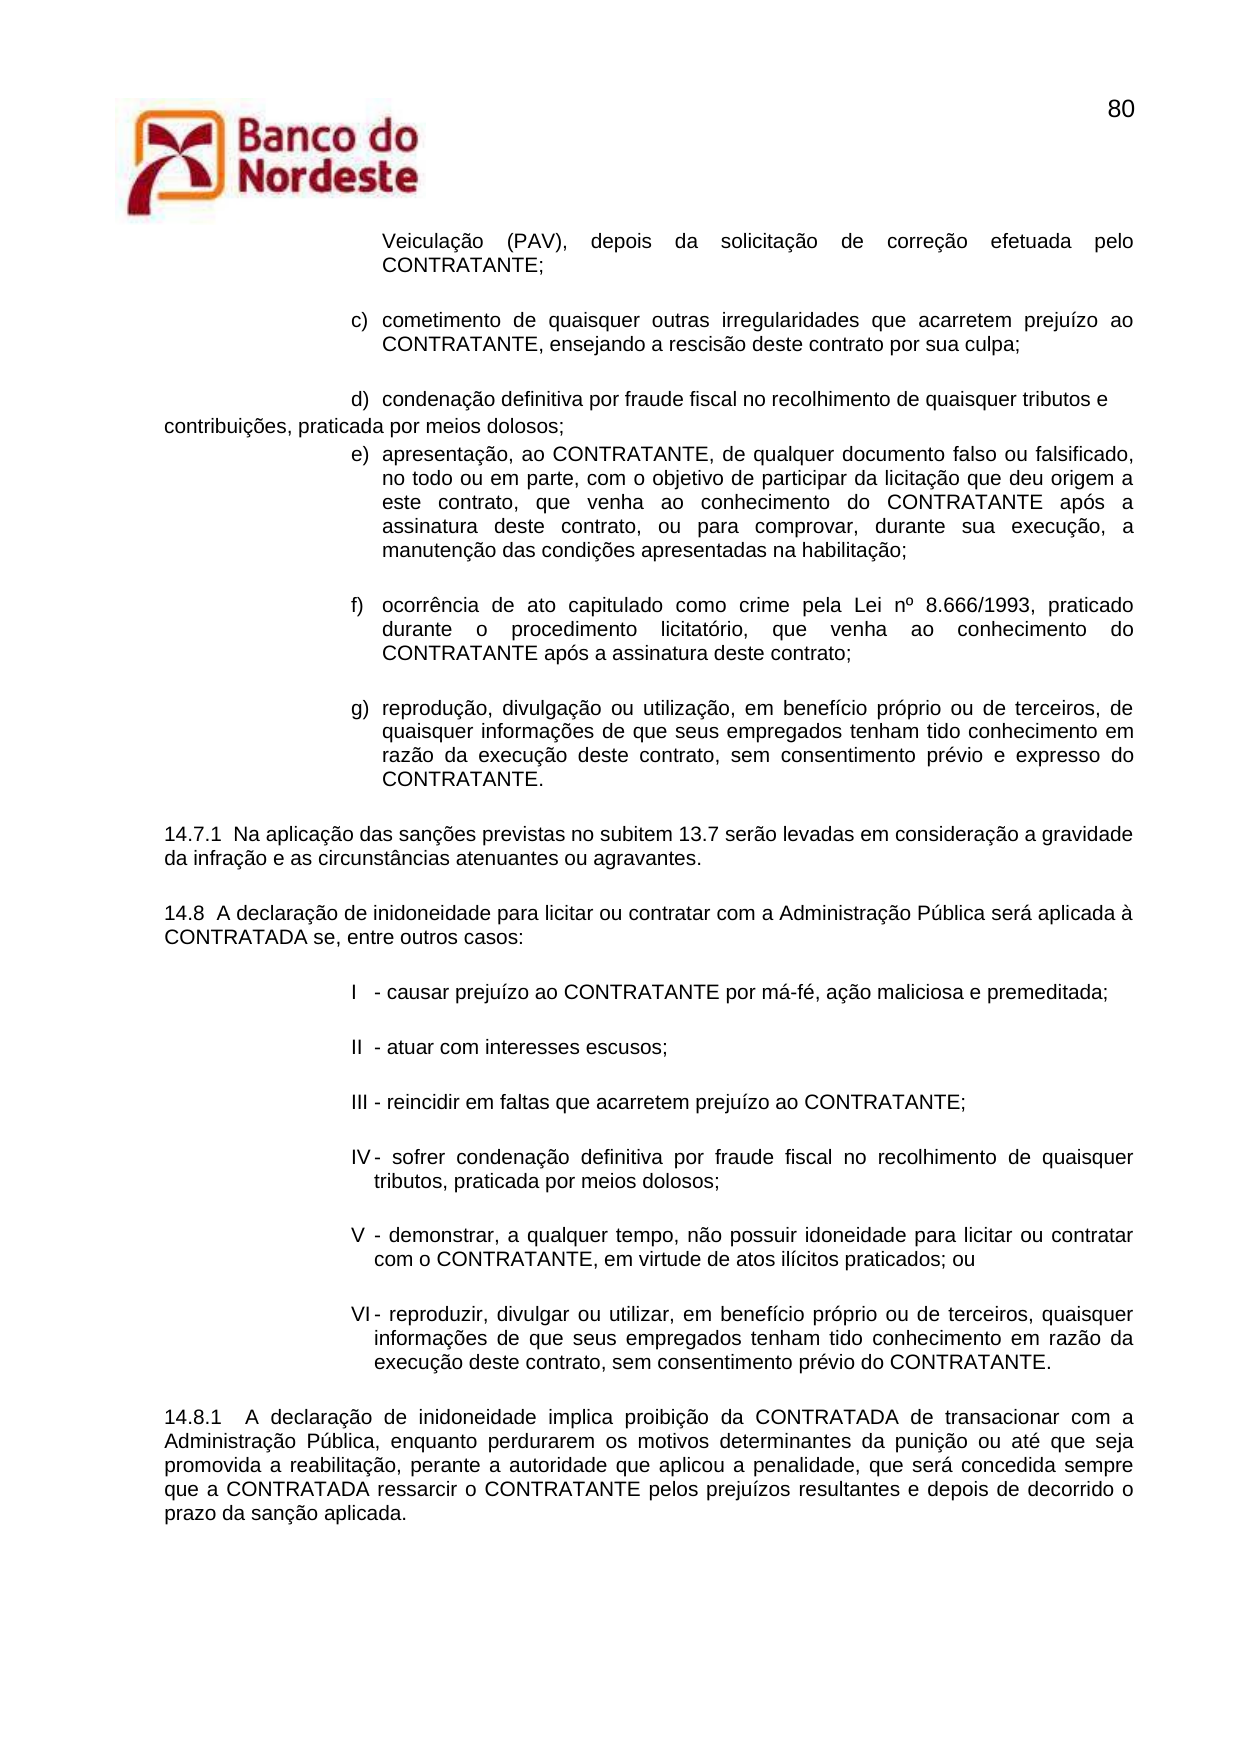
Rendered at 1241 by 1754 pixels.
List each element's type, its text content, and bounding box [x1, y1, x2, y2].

list reprodução, divulgação ou utilização, em benefício próprio ou de terceiros, de quaisquer informações de que seus empregados tenham tido conhecimento em razão da execução deste contrato, sem consentimento prévio e expresso do CONTRATANTE. [351, 695, 1135, 791]
list - reproduzir, divulgar ou utilizar, em benefício próprio ou de terceiros, quaisquer informações de que seus empregados tenham tido conhecimento em razão da execução deste contrato, sem consentimento prévio do CONTRATANTE. [351, 1302, 1135, 1374]
text contribuições, praticada por meios dolosos; [164, 414, 1135, 438]
text 14.8.1 A declaração de inidoneidade implica proibição da CONTRATADA de transacionar com a Administração Pública, enquanto perdurarem os motivos determinantes da punição ou até que seja promovida a reabilitação, perante a autoridade que aplicou a penalidade, que será concedida sempre que a CONTRATADA ressarcir o CONTRATANTE pelos prejuízos resultantes e depois de decorrido o prazo da sanção aplicada. [164, 1405, 1135, 1525]
list cometimento de quaisquer outras irregularidades que acarretem prejuízo ao CONTRATANTE, ensejando a rescisão deste contrato por sua culpa; [351, 308, 1135, 356]
text 14.7.1 Na aplicação das sanções previstas no subitem 13.7 serão levadas em consideração a gravidade da infração e as circunstâncias atenuantes ou agravantes. [164, 822, 1135, 870]
text 14.8 A declaração de inidoneidade para licitar ou contratar com a Administração Pública será aplicada à CONTRATADA se, entre outros casos: [164, 901, 1135, 949]
list - atuar com interesses escusos; [351, 1035, 1135, 1059]
list - demonstrar, a qualquer tempo, não possuir idoneidade para licitar ou contratar com o CONTRATANTE, em virtude de atos ilícitos praticados; ou [351, 1223, 1135, 1271]
list - sofrer condenação definitiva por fraude fiscal no recolhimento de quaisquer tributos, praticada por meios dolosos; [351, 1144, 1135, 1192]
list Veiculação (PAV), depois da solicitação de correção efetuada pelo CONTRATANTE; [351, 229, 1135, 277]
list - reincidir em faltas que acarretem prejuízo ao CONTRATANTE; [351, 1089, 1135, 1113]
picture [115, 98, 426, 225]
list condenação definitiva por fraude fiscal no recolhimento de quaisquer tributos e [351, 387, 1135, 411]
list apresentação, ao CONTRATANTE, de qualquer documento falso ou falsificado, no todo ou em parte, com o objetivo de participar da licitação que deu origem a este contrato, que venha ao conhecimento do CONTRATANTE após a assinatura deste contrato, ou para comprovar, durante sua execução, a manutenção das condições apresentadas na habilitação; [351, 442, 1135, 562]
list ocorrência de ato capitulado como crime pela Lei nº 8.666/1993, praticado durante o procedimento licitatório, que venha ao conhecimento do CONTRATANTE após a assinatura deste contrato; [351, 592, 1135, 664]
list - causar prejuízo ao CONTRATANTE por má-fé, ação maliciosa e premeditada; [351, 980, 1135, 1004]
